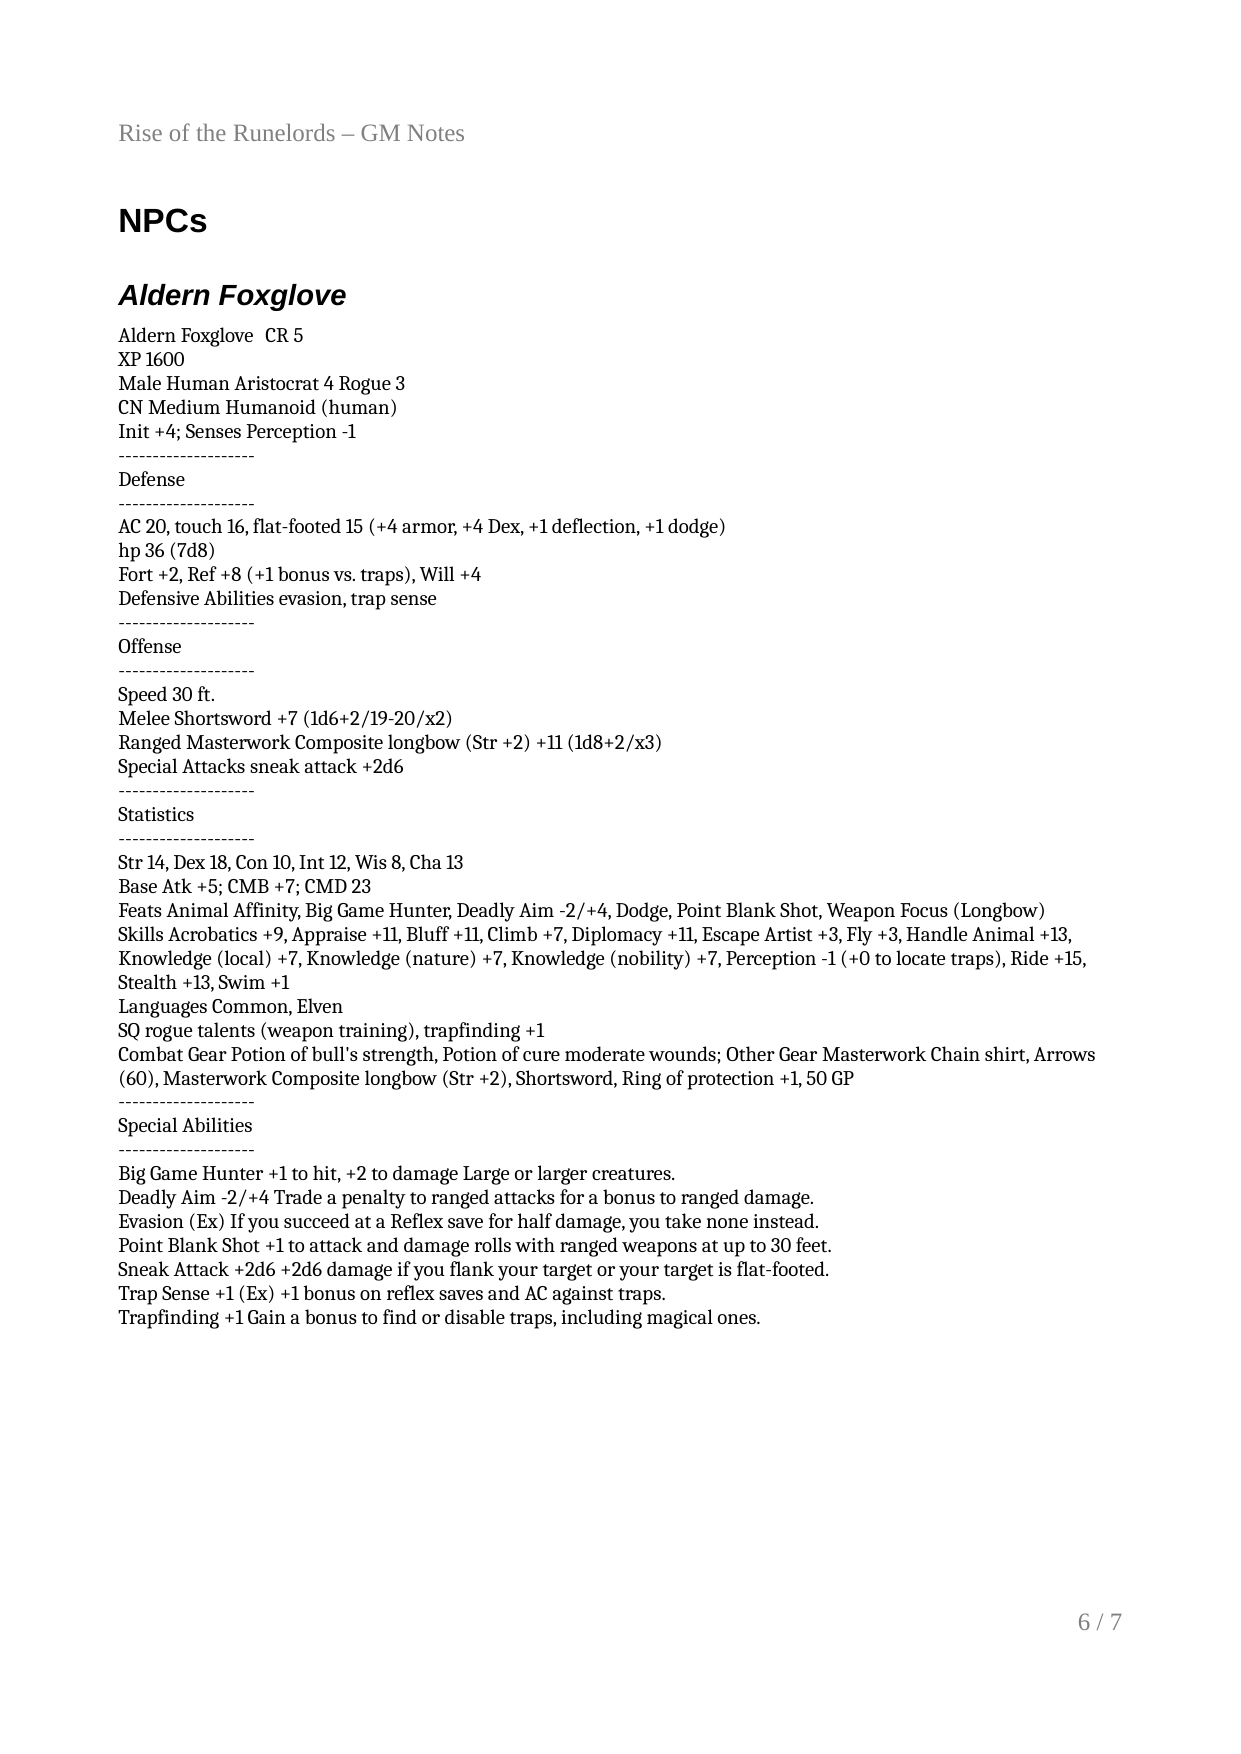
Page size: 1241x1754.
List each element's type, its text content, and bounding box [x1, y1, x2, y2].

subtitle Aldern Foxglove [118, 277, 1122, 311]
text Defense [118, 467, 1122, 491]
subtitle NPCs [118, 201, 1122, 240]
text Melee Shortsword +7 (1d6+2/19-20/x2) [118, 707, 1122, 731]
text Str 14, Dex 18, Con 10, Int 12, Wis 8, Cha 13 [118, 851, 1122, 874]
text AC 20, touch 16, flat-footed 15 (+4 armor, +4 Dex, +1 deflection, +1 dodge) [118, 515, 1122, 539]
text Offense [118, 635, 1122, 659]
text -------------------- [118, 779, 1122, 803]
text Statistics [118, 803, 1122, 827]
text XP 1600 [118, 347, 1122, 371]
text -------------------- [118, 611, 1122, 635]
text Ranged Masterwork Composite longbow (Str +2) +11 (1d8+2/x3) [118, 731, 1122, 755]
text Big Game Hunter +1 to hit, +2 to damage Large or larger creatures. [118, 1162, 1122, 1186]
text hp 36 (7d8) [118, 539, 1122, 563]
text Combat Gear Potion of bull's strength, Potion of cure moderate wounds; Other Gear Masterwork Chain shirt, Arrows (60), Masterwork Composite longbow (Str +2), Shortsword, Ring of protection +1, 50 GP [118, 1042, 1122, 1090]
text -------------------- [118, 443, 1122, 467]
text Point Blank Shot +1 to attack and damage rolls with ranged weapons at up to 30 feet. [118, 1234, 1122, 1258]
text Trap Sense +1 (Ex) +1 bonus on reflex saves and AC against traps. [118, 1282, 1122, 1306]
text -------------------- [118, 1138, 1122, 1162]
text CN Medium Humanoid (human) [118, 395, 1122, 419]
text Male Human Aristocrat 4 Rogue 3 [118, 371, 1122, 395]
text Sneak Attack +2d6 +2d6 damage if you flank your target or your target is flat-footed. [118, 1258, 1122, 1282]
text Aldern Foxglove CR 5 [118, 323, 1122, 347]
text Init +4; Senses Perception -1 [118, 419, 1122, 443]
text Base Atk +5; CMB +7; CMD 23 [118, 874, 1122, 898]
text Speed 30 ft. [118, 683, 1122, 707]
text Deadly Aim -2/+4 Trade a penalty to ranged attacks for a bonus to ranged damage. [118, 1186, 1122, 1210]
text -------------------- [118, 827, 1122, 851]
text -------------------- [118, 1090, 1122, 1114]
text -------------------- [118, 491, 1122, 515]
text Fort +2, Ref +8 (+1 bonus vs. traps), Will +4 [118, 563, 1122, 587]
text SQ rogue talents (weapon training), trapfinding +1 [118, 1018, 1122, 1042]
text Special Attacks sneak attack +2d6 [118, 755, 1122, 779]
text Feats Animal Affinity, Big Game Hunter, Deadly Aim -2/+4, Dodge, Point Blank Shot, Weapon Focus (Longbow) [118, 898, 1122, 922]
text Trapfinding +1 Gain a bonus to find or disable traps, including magical ones. [118, 1306, 1122, 1330]
text Languages Common, Elven [118, 994, 1122, 1018]
text Skills Acrobatics +9, Appraise +11, Bluff +11, Climb +7, Diplomacy +11, Escape Artist +3, Fly +3, Handle Animal +13, Knowledge (local) +7, Knowledge (nature) +7, Knowledge (nobility) +7, Perception -1 (+0 to locate traps), Ride +15, Stealth +13, Swim +1 [118, 922, 1122, 994]
text Defensive Abilities evasion, trap sense [118, 587, 1122, 611]
text Evasion (Ex) If you succeed at a Reflex save for half damage, you take none instead. [118, 1210, 1122, 1234]
text Special Abilities [118, 1114, 1122, 1138]
text -------------------- [118, 659, 1122, 683]
